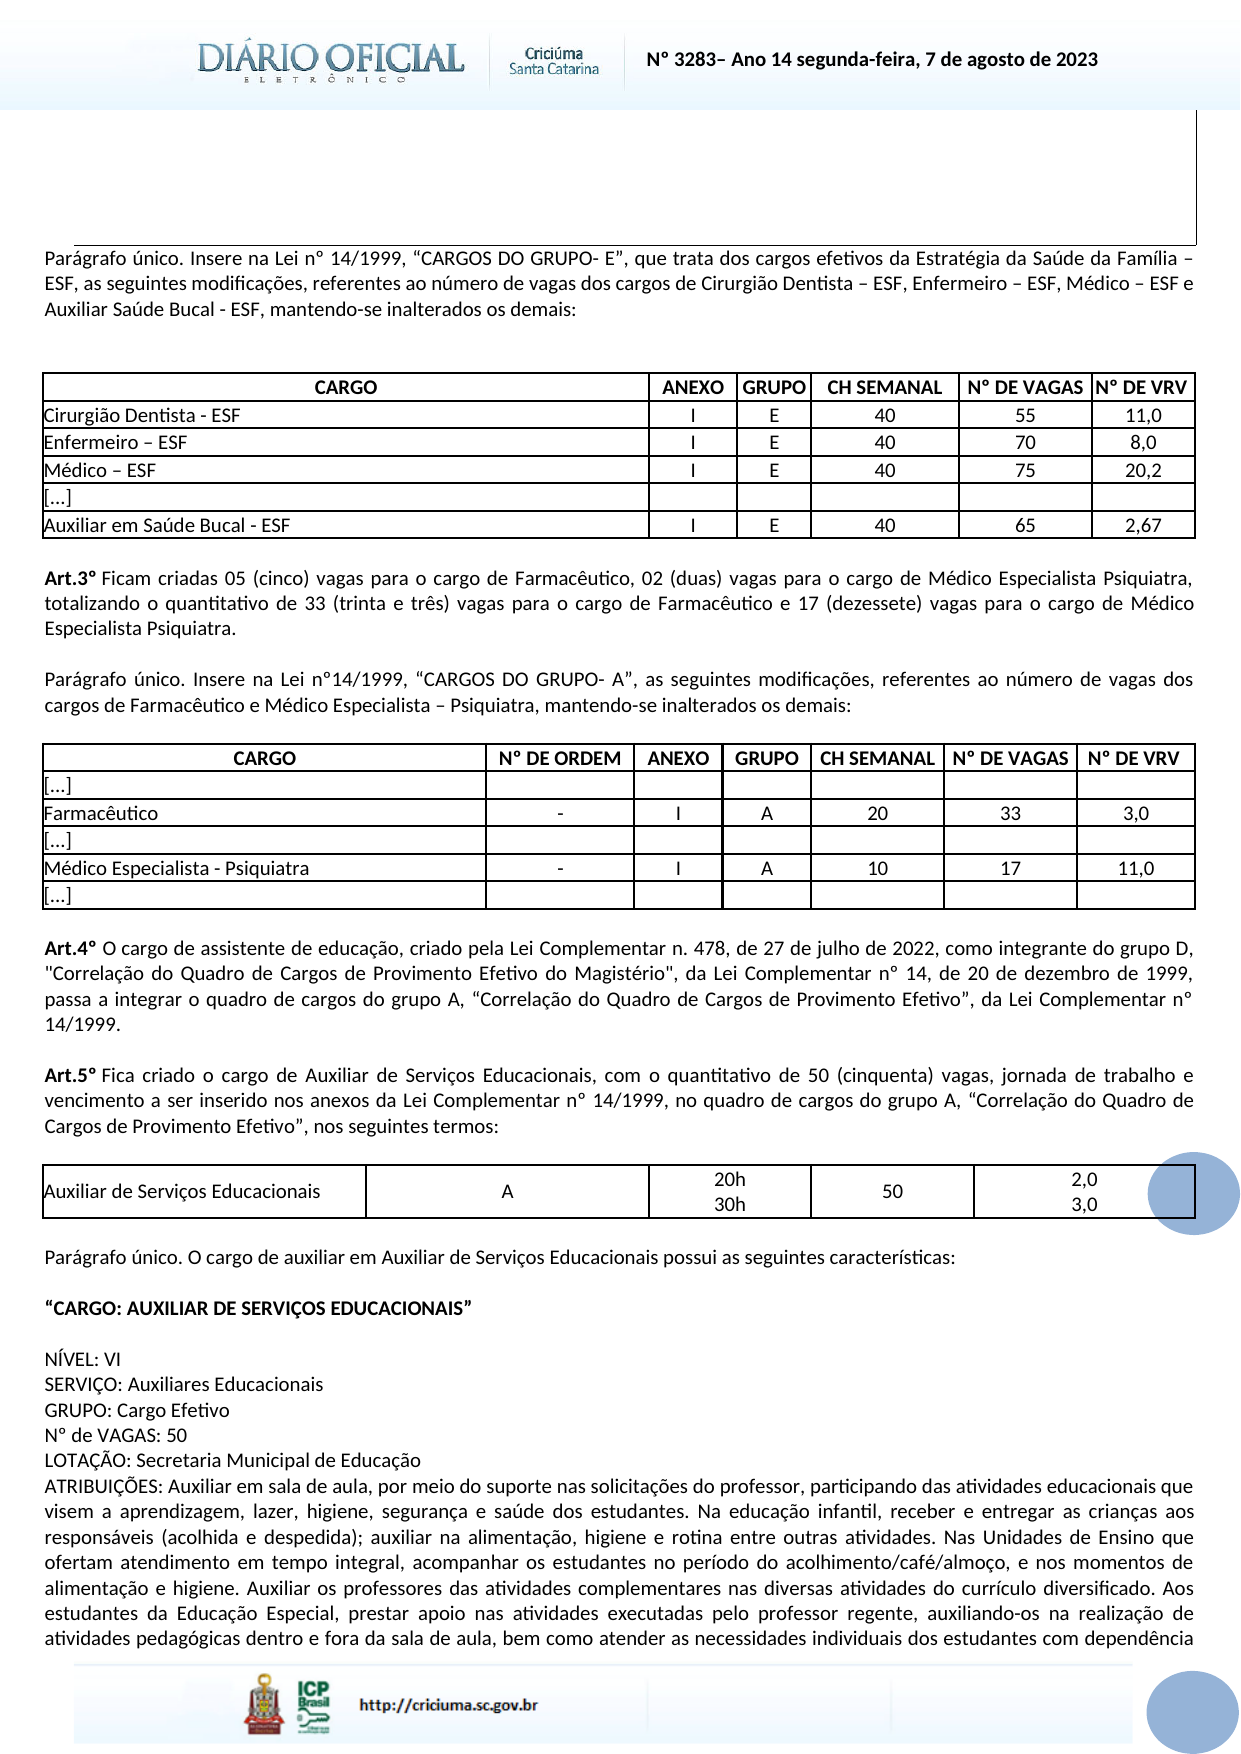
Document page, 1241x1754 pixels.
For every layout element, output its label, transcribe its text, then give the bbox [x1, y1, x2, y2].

text Art.5º Fica criado o cargo de Auxiliar de Serviços Educacionais, com o quantitativo de 50 (cinquenta) vagas, jornada de trabalho e vencimento a ser inserido nos anexos da Lei Complementar nº 14/1999, no quadro de cargos do grupo A, “Correlação do Quadro de Cargos de Provimento Efetivo”, nos seguintes termos: [44, 1062, 1196, 1138]
table_cell A [724, 855, 810, 880]
table_header Nº DE VAGAS [945, 745, 1076, 770]
table_cell [812, 882, 943, 908]
table_cell [...] [44, 772, 485, 798]
table_cell 10 [812, 855, 943, 880]
table_cell [650, 484, 736, 510]
table_cell [635, 827, 721, 853]
table_cell Auxiliar em Saúde Bucal - ESF [44, 512, 648, 537]
text SERVIÇO: Auxiliares Educacionais [44, 1371, 1196, 1397]
table_cell 17 [945, 855, 1076, 880]
table_header CH SEMANAL [812, 374, 958, 400]
table_cell 65 [960, 512, 1091, 537]
table_cell 8,0 [1093, 429, 1194, 455]
table_header 2,0 3,0 [975, 1166, 1158, 1217]
table_header CARGO [44, 745, 485, 770]
table_cell Médico – ESF [44, 457, 648, 482]
table_cell 40 [812, 402, 958, 427]
table_header Auxiliar de Serviços Educacionais [44, 1166, 365, 1217]
table_cell 75 [960, 457, 1091, 482]
table_cell 55 [960, 402, 1091, 427]
table_cell [945, 772, 1076, 798]
table_cell [487, 827, 633, 853]
table_cell E [738, 457, 810, 482]
table_header Nº DE VRV [1093, 374, 1194, 400]
table_cell I [650, 512, 736, 537]
table_cell [635, 772, 721, 798]
table_cell [724, 772, 810, 798]
table_cell [1078, 827, 1194, 853]
text Parágrafo único. O cargo de auxiliar em Auxiliar de Serviços Educacionais possui as seguintes características: [44, 1244, 1196, 1270]
table_cell 70 [960, 429, 1091, 455]
table_cell 3,0 [1078, 800, 1194, 825]
table_header ANEXO [650, 374, 736, 400]
text GRUPO: Cargo Efetivo [44, 1397, 1196, 1422]
table_cell [1078, 882, 1194, 908]
table_cell I [650, 402, 736, 427]
table_cell - [487, 855, 633, 880]
table_cell [1093, 484, 1194, 510]
table_cell 40 [812, 457, 958, 482]
text Art.4º O cargo de assistente de educação, criado pela Lei Complementar n. 478, de 27 de julho de 2022, como integrante do grupo D, "Correlação do Quadro de Cargos de Provimento Efetivo do Magistério", da Lei Complementar nº 14, de 20 de dezembro de 1999, passa a integrar o quadro de cargos do grupo A, “Correlação do Quadro de Cargos de Provimento Efetivo”, da Lei Complementar nº 14/1999. [44, 910, 1196, 1037]
table_header ANEXO [635, 745, 721, 770]
table_cell Médico Especialista - Psiquiatra [44, 855, 485, 880]
table_cell Enfermeiro – ESF [44, 429, 648, 455]
table_cell [945, 827, 1076, 853]
table_cell [738, 484, 810, 510]
table_header 50 [812, 1166, 973, 1217]
text Art.3º Ficam criadas 05 (cinco) vagas para o cargo de Farmacêutico, 02 (duas) vagas para o cargo de Médico Especialista Psiquiatra, totalizando o quantitativo de 33 (trinta e três) vagas para o cargo de Farmacêutico e 17 (dezessete) vagas para o cargo de Médico Especialista Psiquiatra. [44, 565, 1196, 641]
table_cell [960, 484, 1091, 510]
table_cell E [738, 512, 810, 537]
table_header A [367, 1166, 648, 1217]
table_cell E [738, 402, 810, 427]
table_cell [945, 882, 1076, 908]
table_cell [724, 882, 810, 908]
table_header 20h 30h [650, 1166, 810, 1217]
table_cell [...] [44, 484, 648, 510]
text Parágrafo único. Insere na Lei nº14/1999, “CARGOS DO GRUPO- A”, as seguintes modificações, referentes ao número de vagas dos cargos de Farmacêutico e Médico Especialista – Psiquiatra, mantendo-se inalterados os demais: [44, 666, 1196, 717]
table_cell 20,2 [1093, 457, 1194, 482]
table_cell 40 [812, 429, 958, 455]
table_cell Farmacêutico [44, 800, 485, 825]
table_cell [812, 484, 958, 510]
table_header Nº DE VAGAS [960, 374, 1091, 400]
table_cell [1078, 772, 1194, 798]
table_cell [...] [44, 882, 485, 908]
table_cell I [635, 800, 721, 825]
table_cell 33 [945, 800, 1076, 825]
table_header CH SEMANAL [812, 745, 943, 770]
text Nº de VAGAS: 50 [44, 1422, 1196, 1448]
table_cell 20 [812, 800, 943, 825]
table_cell - [487, 800, 633, 825]
table_header GRUPO [738, 374, 810, 400]
table_cell I [650, 429, 736, 455]
table_cell [724, 827, 810, 853]
table_cell I [650, 457, 736, 482]
table_cell [812, 827, 943, 853]
table_cell A [724, 800, 810, 825]
table_cell [487, 882, 633, 908]
table_header Nº DE VRV [1078, 745, 1194, 770]
text ATRIBUIÇÕES: Auxiliar em sala de aula, por meio do suporte nas solicitações do professor, participando das atividades educacionais que visem a aprendizagem, lazer, higiene, segurança e saúde dos estudantes. Na educação infantil, receber e entregar as crianças aos responsáveis (acolhida e despedida); auxiliar na alimentação, higiene e rotina entre outras atividades. Nas Unidades de Ensino que ofertam atendimento em tempo integral, acompanhar os estudantes no período do acolhimento/café/almoço, e nos momentos de alimentação e higiene. Auxiliar os professores das atividades complementares nas diversas atividades do currículo diversificado. Aos estudantes da Educação Especial, prestar apoio nas atividades executadas pelo professor regente, auxiliando-os na realização de atividades pedagógicas dentro e fora da sala de aula, bem como atender as necessidades individuais dos estudantes com dependência [44, 1473, 1196, 1651]
table_cell I [635, 855, 721, 880]
table_cell 2,67 [1093, 512, 1194, 537]
table_cell E [738, 429, 810, 455]
text “CARGO: AUXILIAR DE SERVIÇOS EDUCACIONAIS” [44, 1295, 1196, 1321]
table_header CARGO [44, 374, 648, 400]
table_cell [487, 772, 633, 798]
table_cell 11,0 [1093, 402, 1194, 427]
table_cell [635, 882, 721, 908]
table_cell 40 [812, 512, 958, 537]
table_cell 11,0 [1078, 855, 1194, 880]
text Parágrafo único. Insere na Lei nº 14/1999, “CARGOS DO GRUPO- E”, que trata dos cargos efetivos da Estratégia da Saúde da Família – ESF, as seguintes modificações, referentes ao número de vagas dos cargos de Cirurgião Dentista – ESF, Enfermeiro – ESF, Médico – ESF e Auxiliar Saúde Bucal - ESF, mantendo-se inalterados os demais: [44, 245, 1196, 321]
table_cell Cirurgião Dentista - ESF [44, 402, 648, 427]
table_cell [...] [44, 827, 485, 853]
table_header GRUPO [724, 745, 810, 770]
table_header Nº DE ORDEM [487, 745, 633, 770]
table_cell [812, 772, 943, 798]
text NÍVEL: VI [44, 1346, 1196, 1371]
text LOTAÇÃO: Secretaria Municipal de Educação [44, 1448, 1196, 1473]
